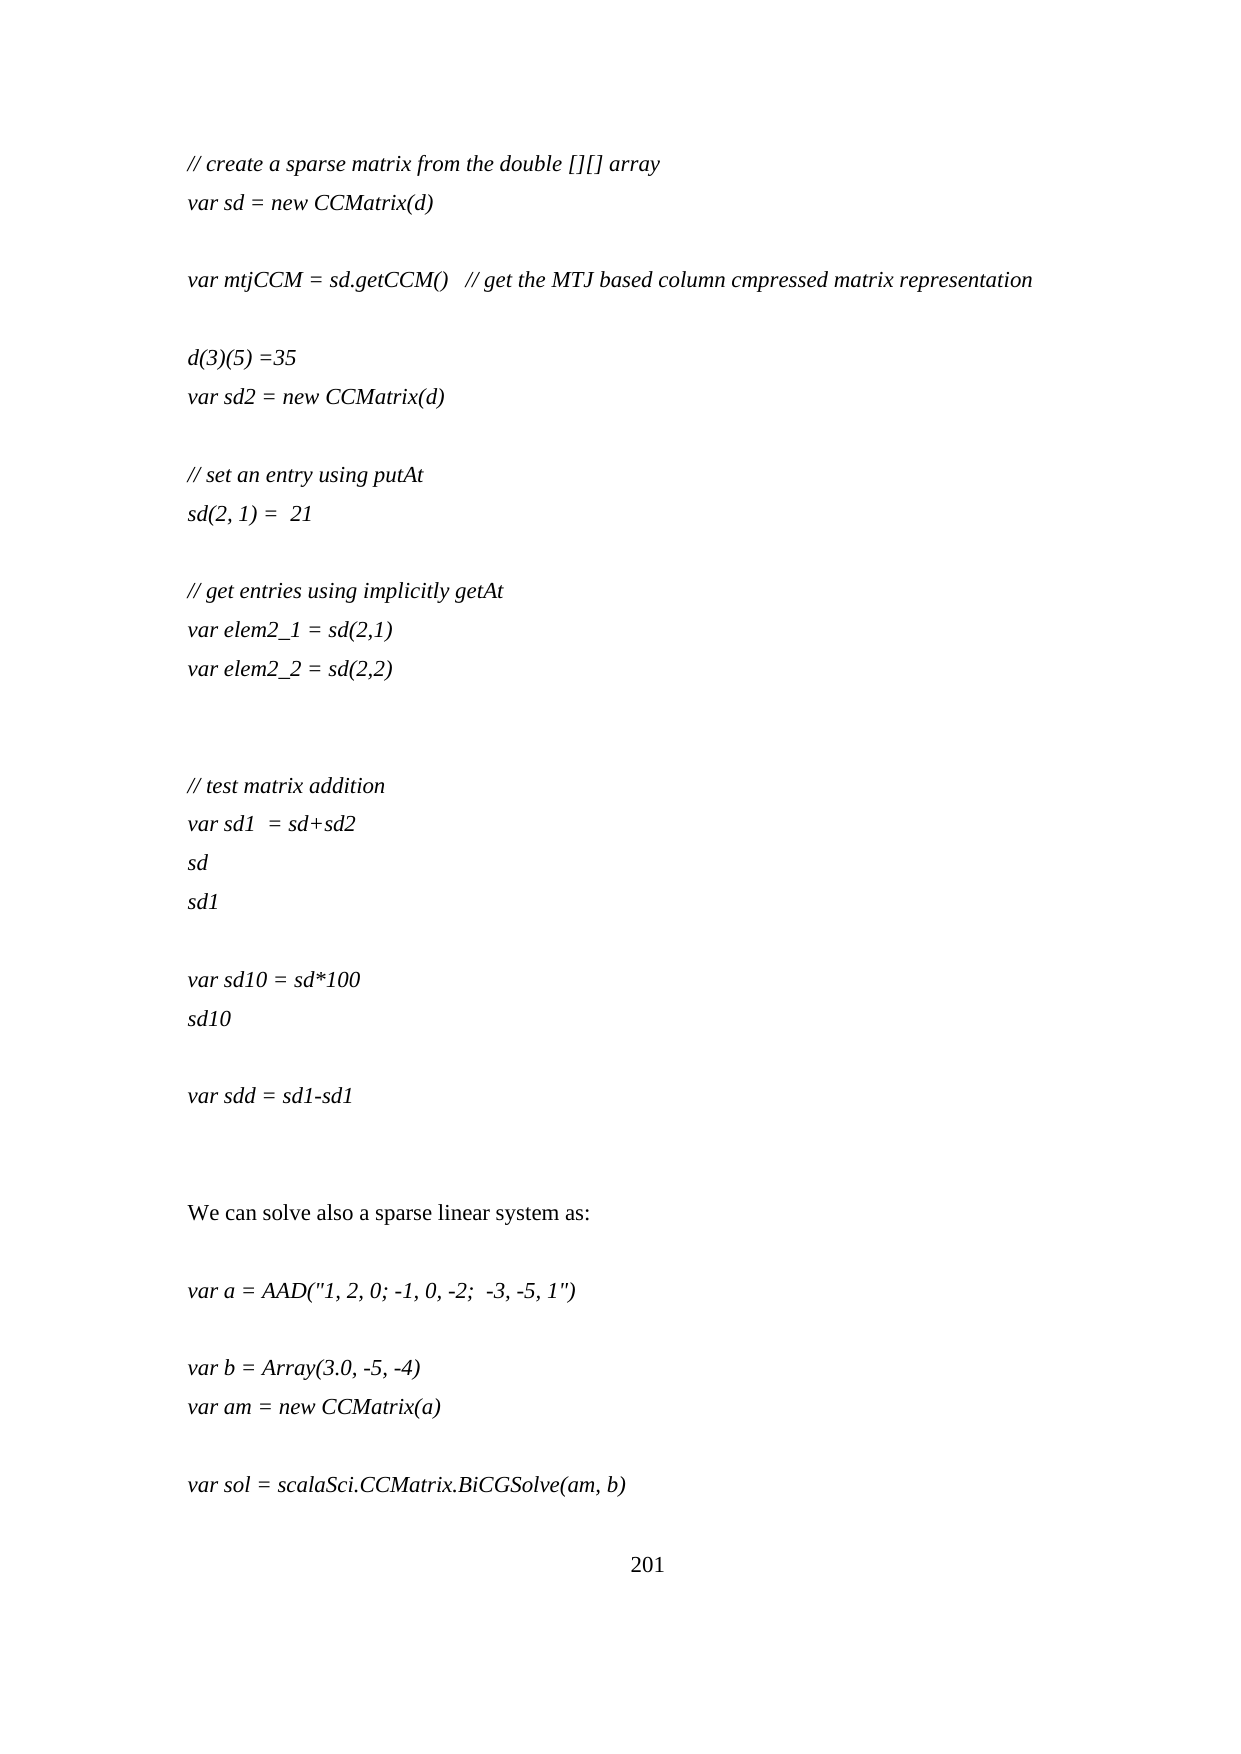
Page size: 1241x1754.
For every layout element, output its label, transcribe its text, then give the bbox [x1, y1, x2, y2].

text var sol = scalaSci.CCMatrix.BiCGSolve(am, b) [187, 1471, 1108, 1497]
text var sdd = sd1-sd1 [187, 1082, 1108, 1109]
text We can solve also a sparse linear system as: [187, 1199, 1108, 1225]
text // test matrix addition [187, 772, 1108, 798]
text var elem2_2 = sd(2,2) [187, 655, 1108, 681]
text var a = AAD("1, 2, 0; -1, 0, -2; -3, -5, 1") [187, 1277, 1108, 1303]
text var sd10 = sd*100 [187, 966, 1108, 992]
text var mtjCCM = sd.getCCM() // get the MTJ based column cmpressed matrix representation [187, 267, 1108, 293]
text var sd = new CCMatrix(d) [187, 189, 1108, 215]
text sd1 [187, 888, 1108, 914]
text var sd1 = sd+sd2 [187, 811, 1108, 837]
text sd(2, 1) = 21 [187, 500, 1108, 526]
text // set an entry using putAt [187, 461, 1108, 487]
text var sd2 = new CCMatrix(d) [187, 383, 1108, 409]
text d(3)(5) =35 [187, 344, 1108, 371]
text sd10 [187, 1005, 1108, 1031]
text var b = Array(3.0, -5, -4) [187, 1354, 1108, 1381]
text // get entries using implicitly getAt [187, 577, 1108, 604]
text sd [187, 849, 1108, 876]
text var elem2_1 = sd(2,1) [187, 616, 1108, 643]
text var am = new CCMatrix(a) [187, 1393, 1108, 1420]
text // create a sparse matrix from the double [][] array [187, 150, 1108, 176]
